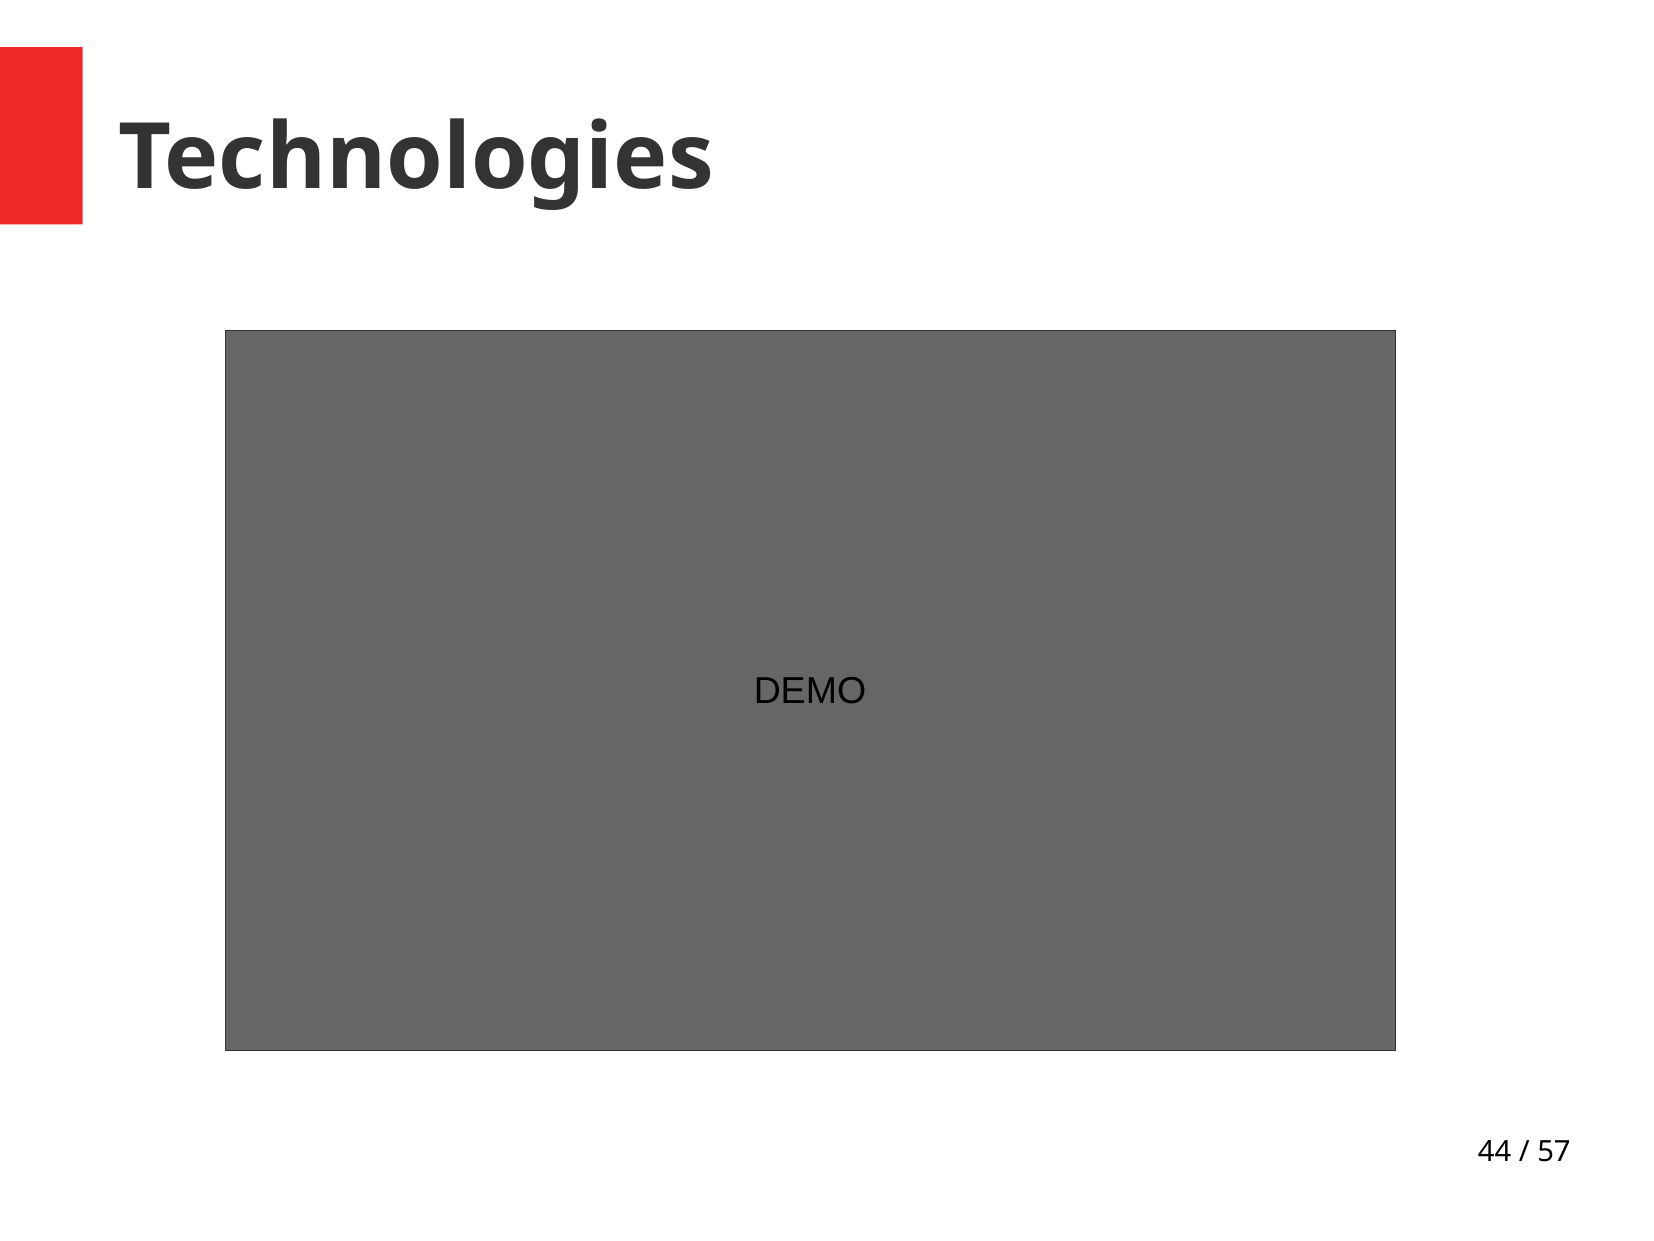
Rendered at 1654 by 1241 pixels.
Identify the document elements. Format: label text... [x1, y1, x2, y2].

title Technologies [118, 49, 1571, 257]
text_box DEMO [225, 330, 1396, 1051]
